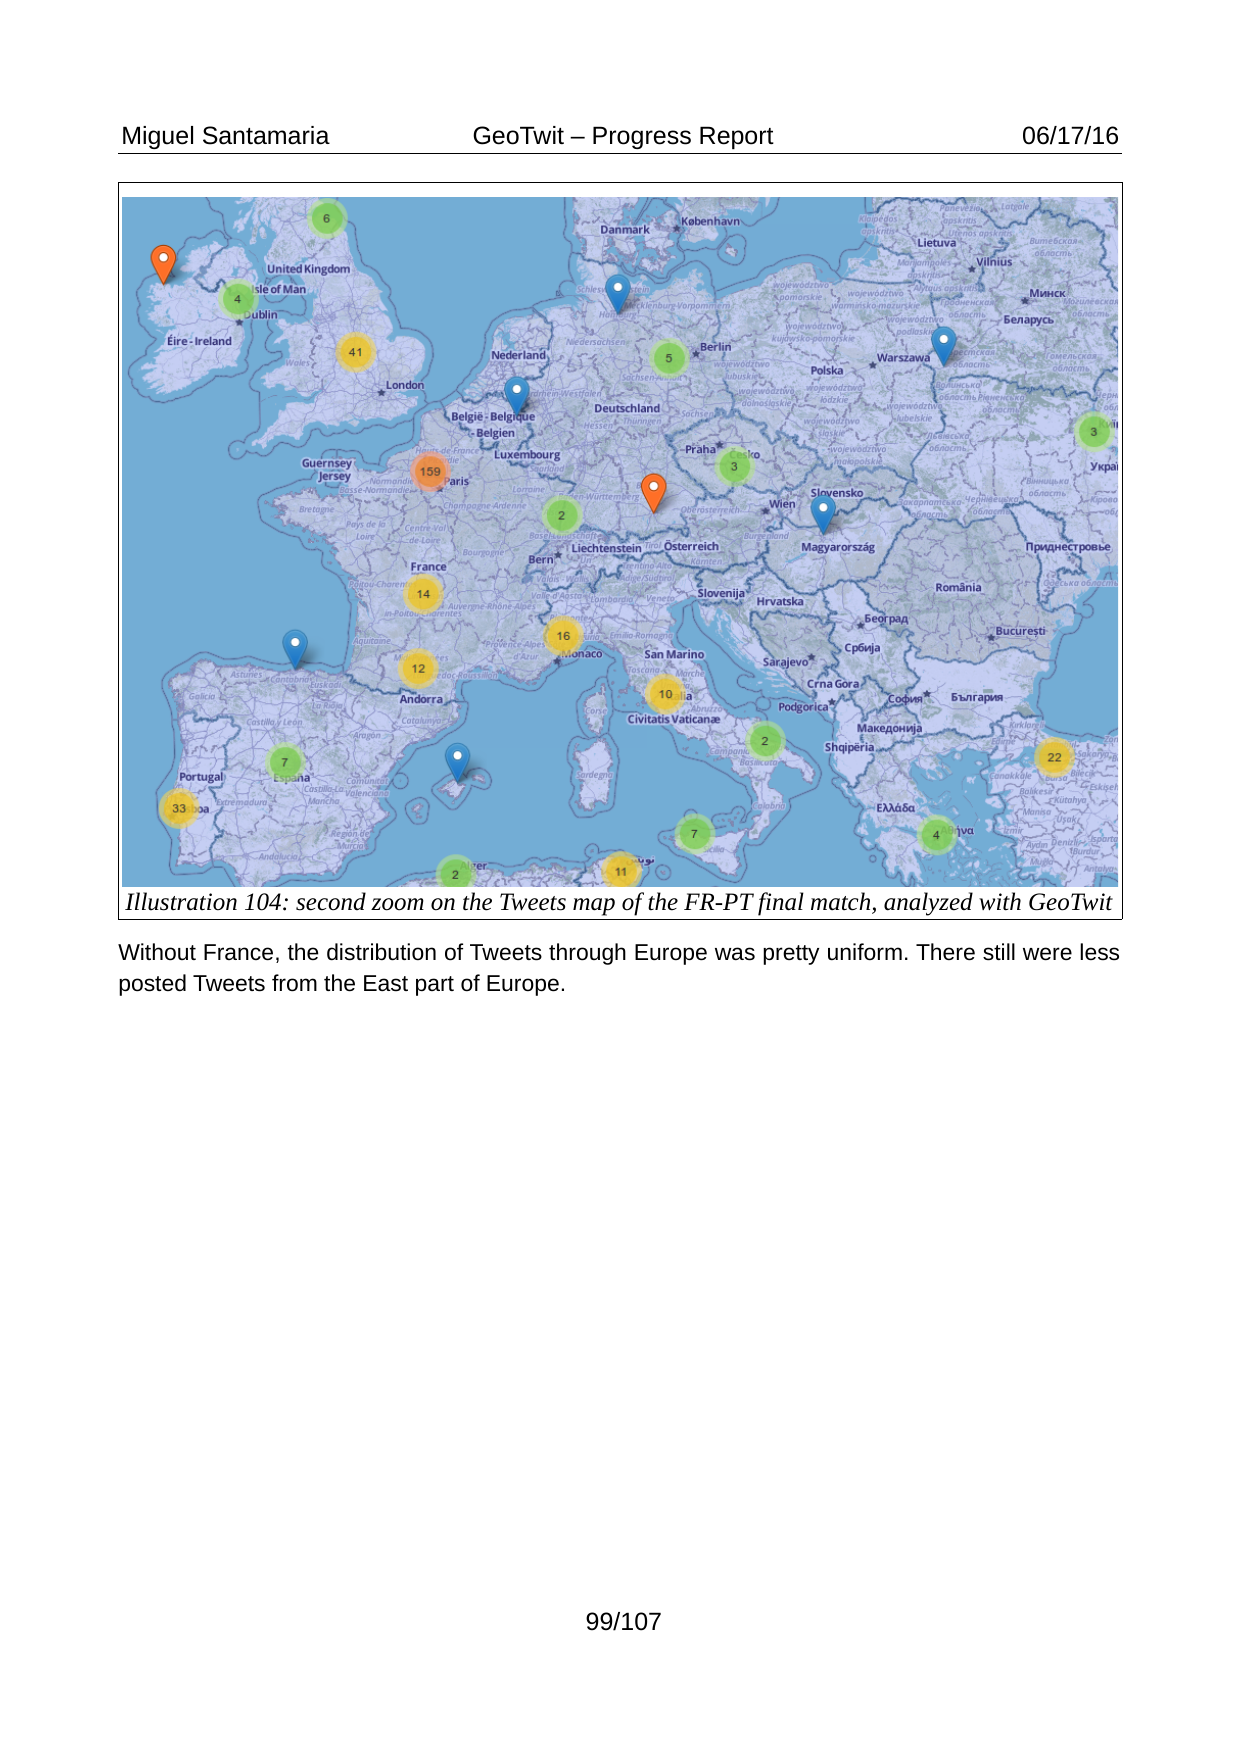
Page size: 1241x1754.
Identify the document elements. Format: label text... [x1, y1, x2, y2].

text Illustration 104: second zoom on the Tweets map of the FR-PT final match, analyzed with GeoTwit [121, 884, 1119, 916]
text Without France, the distribution of Tweets through Europe was pretty uniform. There still were less posted Tweets from the East part of Europe. [118, 920, 1122, 997]
text [119, 884, 1122, 919]
picture [122, 197, 1119, 887]
